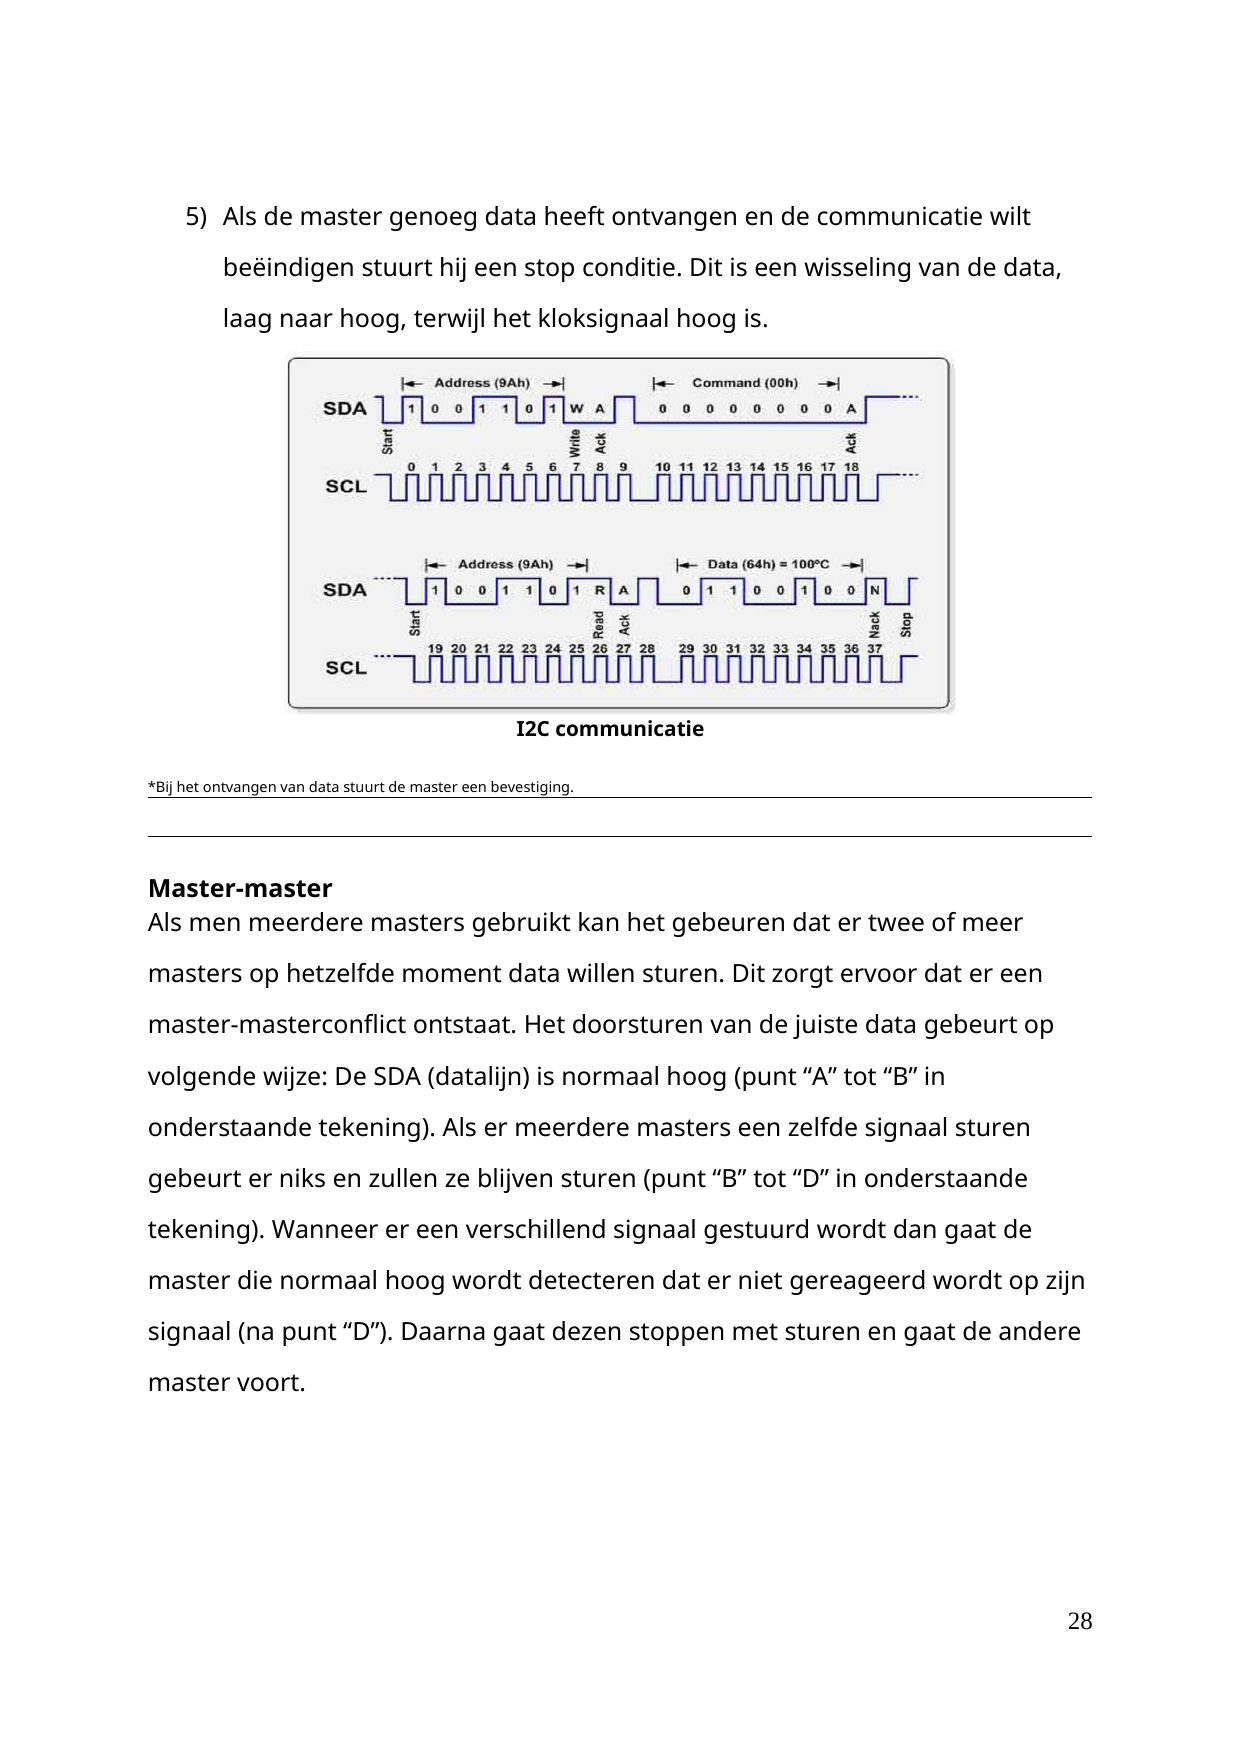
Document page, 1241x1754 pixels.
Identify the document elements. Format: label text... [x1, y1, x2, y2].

text *Bij het ontvangen van data stuurt de master een bevestiging. [148, 777, 1092, 797]
subtitle Master-master [148, 871, 1092, 905]
list Als de master genoeg data heeft ontvangen en de communicatie wilt beëindigen stuurt hij een stop conditie. Dit is een wisseling van de data, laag naar hoog, terwijl het kloksignaal hoog is. [185, 199, 1092, 335]
text Als men meerdere masters gebruikt kan het gebeuren dat er twee of meer masters op hetzelfde moment data willen sturen. Dit zorgt ervoor dat er een master-masterconflict ontstaat. Het doorsturen van de juiste data gebeurt op volgende wijze: De SDA (datalijn) is normaal hoog (punt “A” tot “B” in onderstaande tekening). Als er meerdere masters een zelfde signaal sturen gebeurt er niks en zullen ze blijven sturen (punt “B” tot “D” in onderstaande tekening). Wanneer er een verschillend signaal gestuurd wordt dan gaat de master die normaal hoog wordt detecteren dat er niet gereageerd wordt op zijn signaal (na punt “D”). Daarna gaat dezen stoppen met sturen en gaat de andere master voort. [148, 905, 1092, 1398]
text I2C communicatie [443, 714, 1092, 743]
